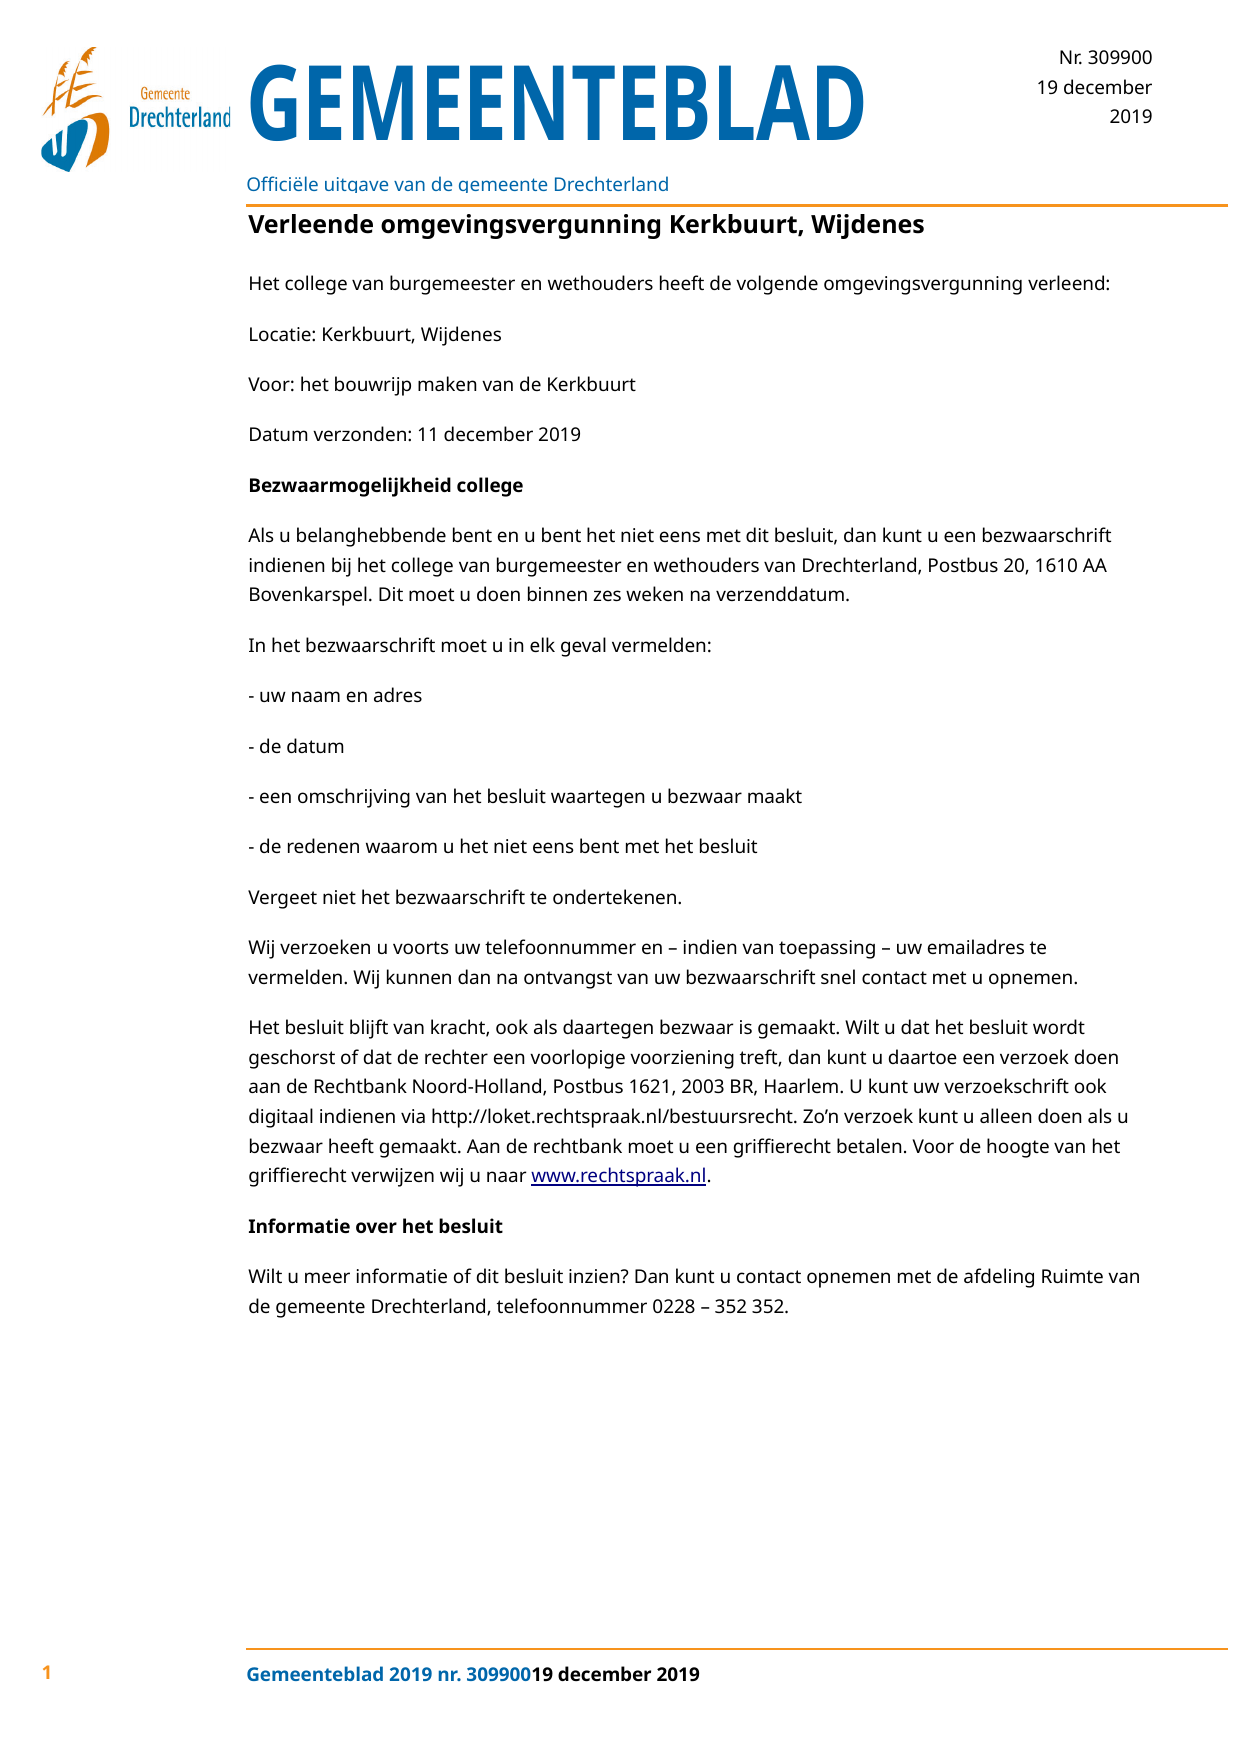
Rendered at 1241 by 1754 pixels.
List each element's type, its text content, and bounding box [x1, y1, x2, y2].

text - de datum [248, 733, 1152, 758]
text - een omschrijving van het besluit waartegen u bezwaar maakt [248, 783, 1152, 809]
text Bezwaarmogelijkheid college [248, 472, 1152, 498]
text Als u belanghebbende bent en u bent het niet eens met dit besluit, dan kunt u een bezwaarschrift indienen bij het college van burgemeester en wethouders van Drechterland, Postbus 20, 1610 AA Bovenkarspel. Dit moet u doen binnen zes weken na verzenddatum. [248, 522, 1152, 607]
picture [41, 158, 64, 172]
text - uw naam en adres [248, 682, 1152, 708]
text Voor: het bouwrijp maken van de Kerkbuurt [248, 371, 1152, 397]
text Wij verzoeken u voorts uw telefoonnummer en – indien van toepassing – uw emailadres te vermelden. Wij kunnen dan na ontvangst van uw bezwaarschrift snel contact met u opnemen. [248, 934, 1152, 990]
text Verleende omgevingsvergunning Kerkbuurt, Wijdenes [248, 207, 1152, 241]
text Locatie: Kerkbuurt, Wijdenes [248, 321, 1152, 346]
picture [41, 47, 231, 172]
text - de redenen waarom u het niet eens bent met het besluit [248, 834, 1152, 859]
picture [226, 115, 231, 124]
text Wilt u meer informatie of dit besluit inzien? Dan kunt u contact opnemen met de afdeling Ruimte van de gemeente Drechterland, telefoonnummer 0228 – 352 352. [248, 1263, 1152, 1318]
text Datum verzonden: 11 december 2019 [248, 422, 1152, 447]
text Het besluit blijft van kracht, ook als daartegen bezwaar is gemaakt. Wilt u dat het besluit wordt geschorst of dat de rechter een voorlopige voorziening treft, dan kunt u daartoe een verzoek doen aan de Rechtbank Noord-Holland, Postbus 1621, 2003 BR, Haarlem. U kunt uw verzoekschrift ook digitaal indienen via http://loket.rechtspraak.nl/bestuursrecht. Zo’n verzoek kunt u alleen doen als u bezwaar heeft gemaakt. Aan de rechtbank moet u een griffierecht betalen. Voor de hoogte van het griffierecht verwijzen wij u naar www.rechtspraak.nl. [248, 1014, 1152, 1188]
text In het bezwaarschrift moet u in elk geval vermelden: [248, 632, 1152, 658]
text Vergeet niet het bezwaarschrift te ondertekenen. [248, 884, 1152, 910]
text Het college van burgemeester en wethouders heeft de volgende omgevingsvergunning verleend: [248, 270, 1152, 296]
text Informatie over het besluit [248, 1213, 1152, 1238]
